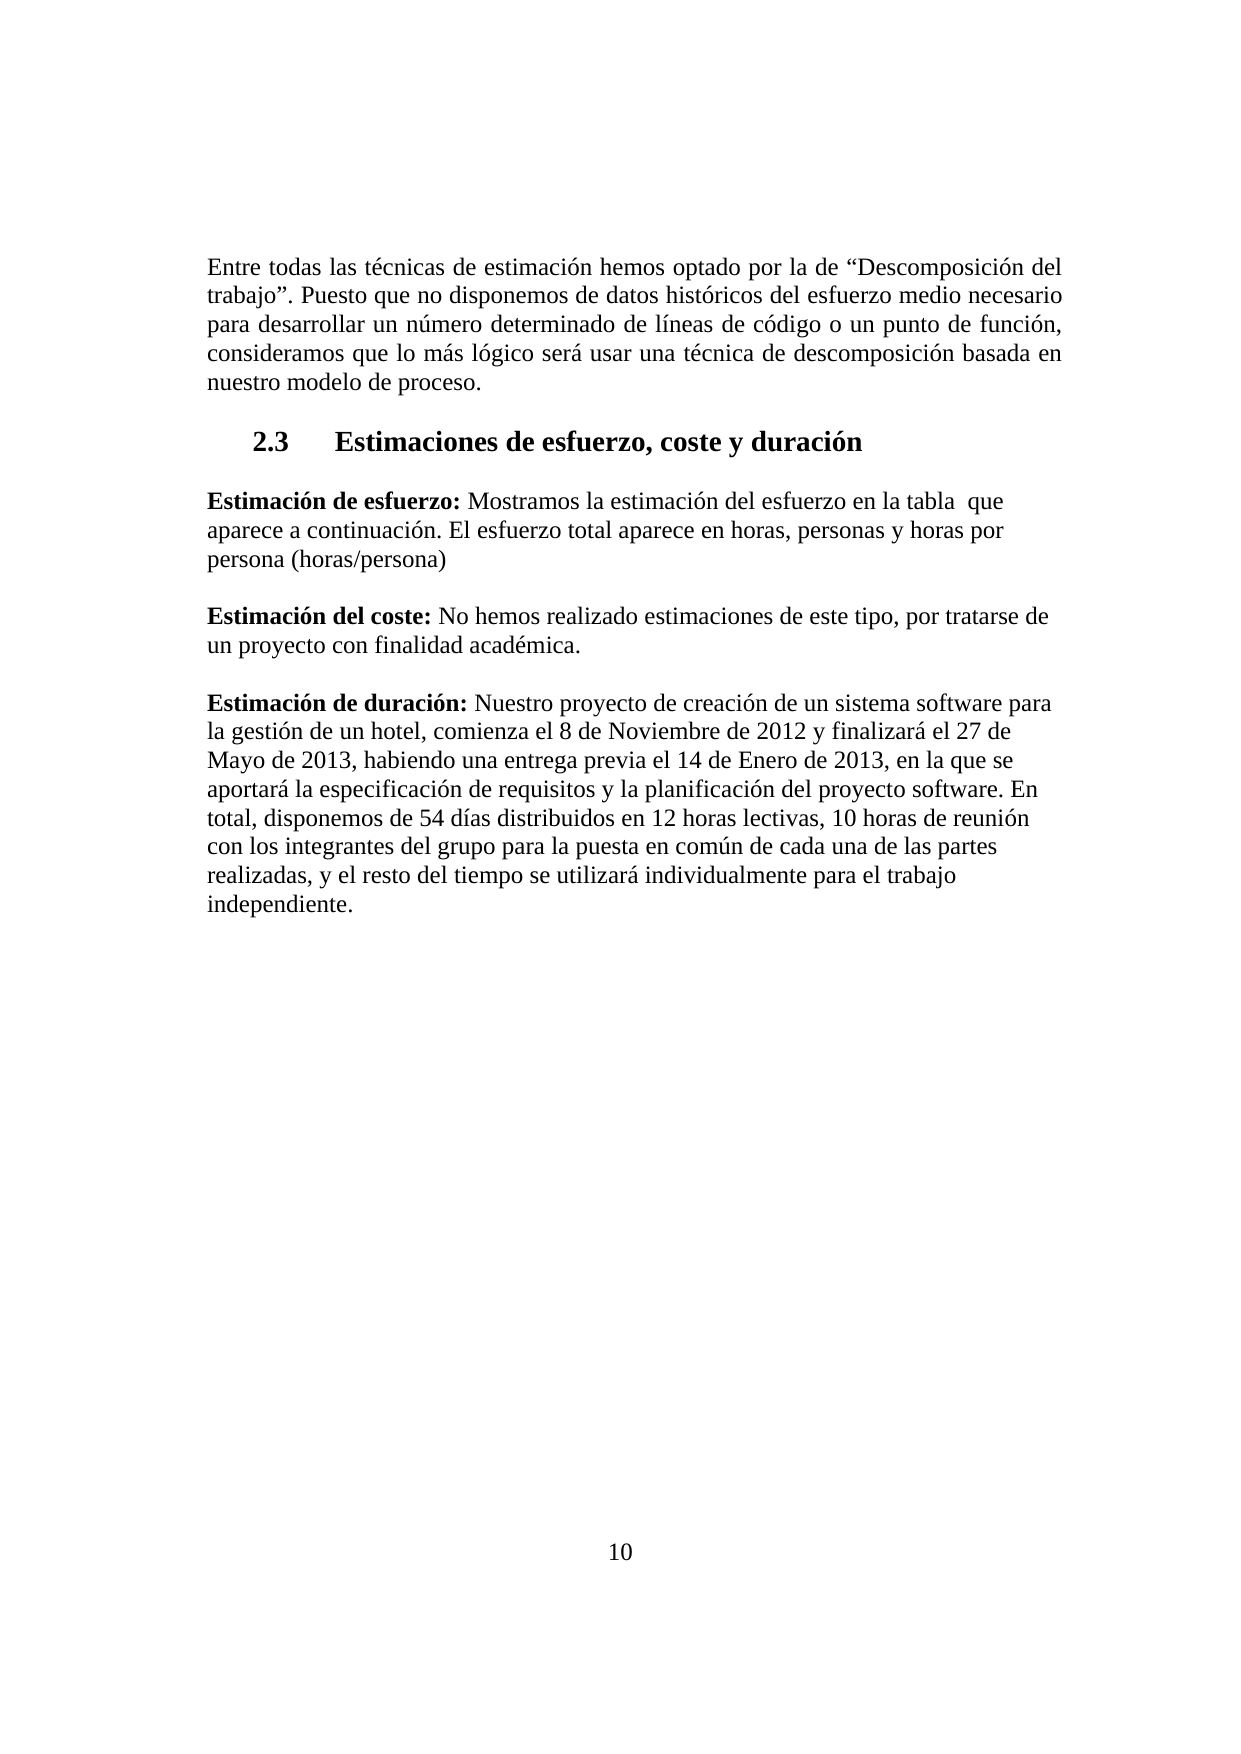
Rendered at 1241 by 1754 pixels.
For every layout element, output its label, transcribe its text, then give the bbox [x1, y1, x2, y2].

text Estimación de esfuerzo: Mostramos la estimación del esfuerzo en la tabla que aparece a continuación. El esfuerzo total aparece en horas, personas y horas por persona (horas/persona) [207, 458, 1063, 573]
list Estimaciones de esfuerzo, coste y duración [252, 424, 1063, 458]
text Estimación de duración: Nuestro proyecto de creación de un sistema software para la gestión de un hotel, comienza el 8 de Noviembre de 2012 y finalizará el 27 de Mayo de 2013, habiendo una entrega previa el 14 de Enero de 2013, en la que se aportará la especificación de requisitos y la planificación del proyecto software. En total, disponemos de 54 días distribuidos en 12 horas lectivas, 10 horas de reunión con los integrantes del grupo para la puesta en común de cada una de las partes realizadas, y el resto del tiempo se utilizará individualmente para el trabajo independiente. [207, 688, 1063, 918]
text Estimación del coste: No hemos realizado estimaciones de este tipo, por tratarse de un proyecto con finalidad académica. [207, 601, 1063, 659]
text Entre todas las técnicas de estimación hemos optado por la de “Descomposición del trabajo”. Puesto que no disponemos de datos históricos del esfuerzo medio necesario para desarrollar un número determinado de líneas de código o un punto de función, consideramos que lo más lógico será usar una técnica de descomposición basada en nuestro modelo de proceso. [207, 252, 1063, 395]
